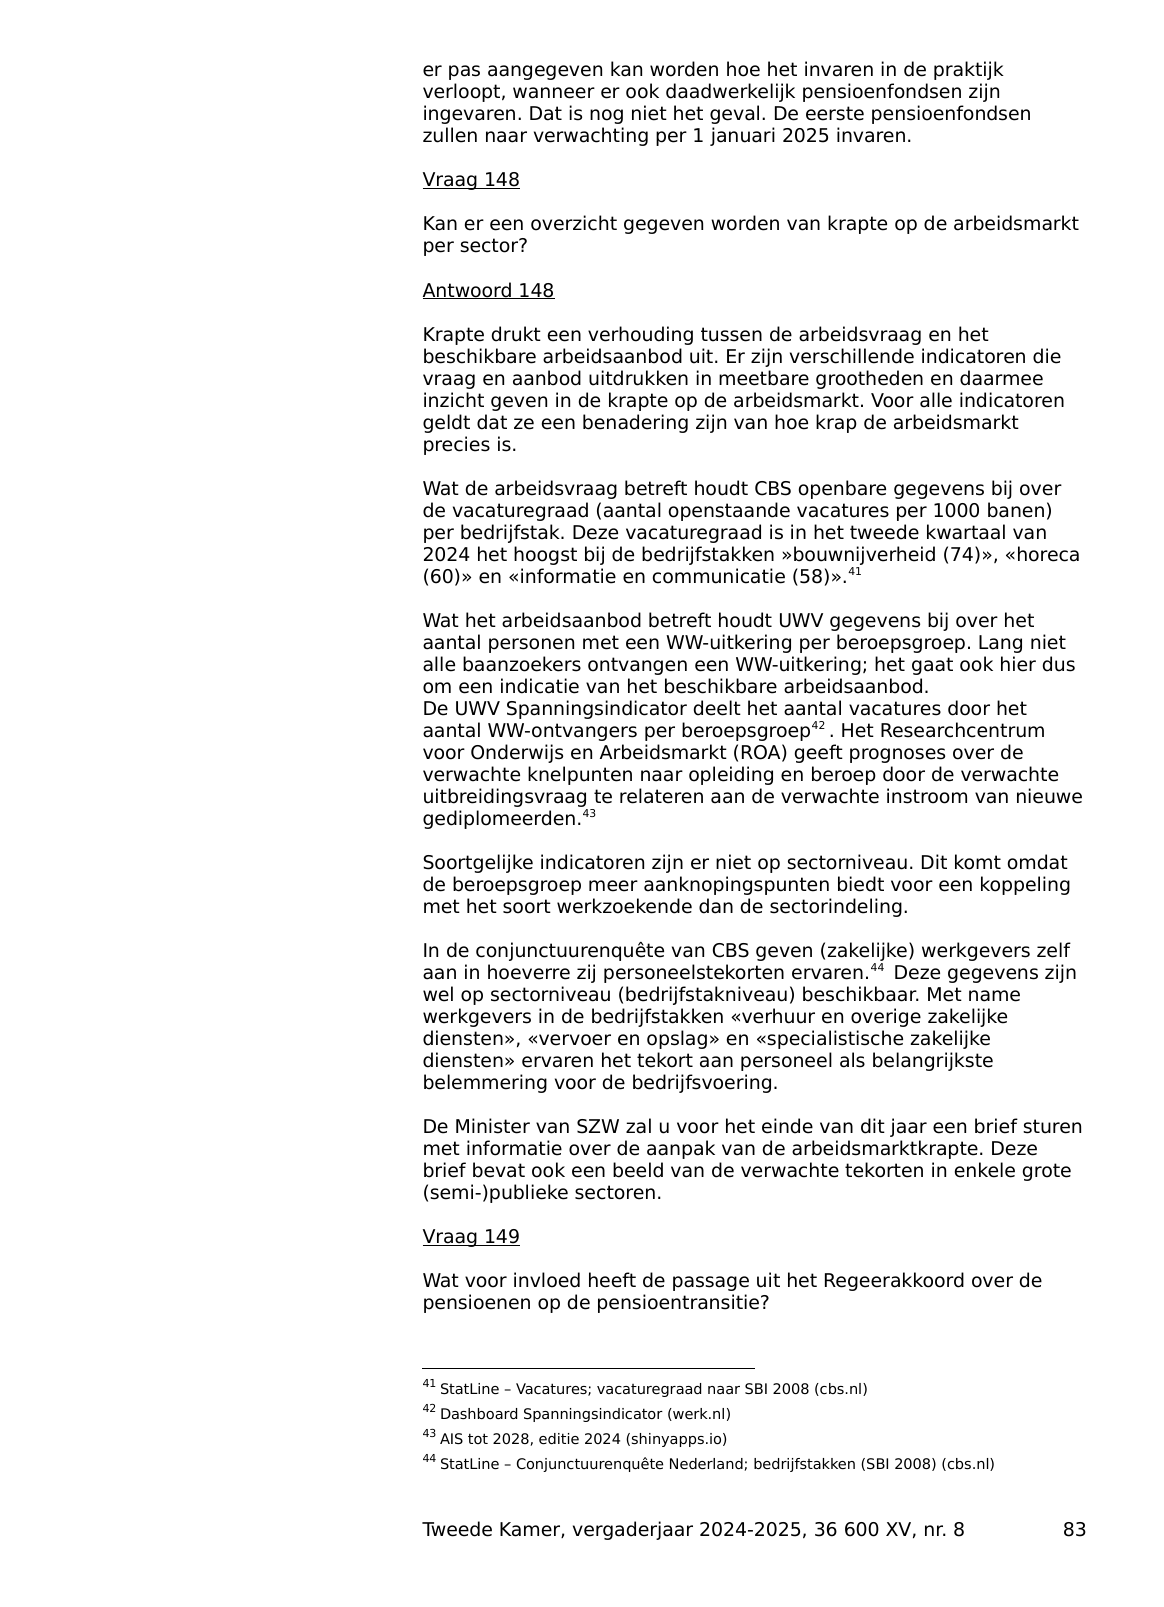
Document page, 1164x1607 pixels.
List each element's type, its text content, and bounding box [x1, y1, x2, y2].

subtitle Antwoord 148 [422, 279, 1087, 301]
text Wat de arbeidsvraag betreft houdt CBS openbare gegevens bij over de vacaturegraad (aantal openstaande vacatures per 1000 banen) per bedrijfstak. Deze vacaturegraad is in het tweede kwartaal van 2024 het hoogst bij de bedrijfstakken »bouwnijverheid (74)», «horeca (60)» en «informatie en communicatie (58)». [422, 478, 1087, 588]
text StatLine – Conjunctuurenquête Nederland; bedrijfstakken (SBI 2008) (cbs.nl) [422, 1452, 1087, 1474]
subtitle Vraag 148 [422, 169, 1087, 191]
text AIS tot 2028, editie 2024 (shinyapps.io) [422, 1427, 1087, 1449]
text Wat het arbeidsaanbod betreft houdt UWV gegevens bij over het aantal personen met een WW-uitkering per beroepsgroep. Lang niet alle baanzoekers ontvangen een WW-uitkering; het gaat ook hier dus om een indicatie van het beschikbare arbeidsaanbod. [422, 610, 1087, 698]
text Soortgelijke indicatoren zijn er niet op sectorniveau. Dit komt omdat de beroepsgroep meer aanknopingspunten biedt voor een koppeling met het soort werkzoekende dan de sectorindeling. [422, 852, 1087, 918]
text er pas aangegeven kan worden hoe het invaren in de praktijk verloopt, wanneer er ook daadwerkelijk pensioenfondsen zijn ingevaren. Dat is nog niet het geval. De eerste pensioenfondsen zullen naar verwachting per 1 januari 2025 invaren. [422, 59, 1087, 147]
text Wat voor invloed heeft de passage uit het Regeerakkoord over de pensioenen op de pensioentransitie? [422, 1270, 1087, 1314]
subtitle Vraag 149 [422, 1226, 1087, 1248]
text Kan er een overzicht gegeven worden van krapte op de arbeidsmarkt per sector? [422, 213, 1087, 257]
text Dashboard Spanningsindicator (werk.nl) [422, 1402, 1087, 1424]
text De Minister van SZW zal u voor het einde van dit jaar een brief sturen met informatie over de aanpak van de arbeidsmarktkrapte. Deze brief bevat ook een beeld van de verwachte tekorten in enkele grote (semi-)publieke sectoren. [422, 1116, 1087, 1204]
text Krapte drukt een verhouding tussen de arbeidsvraag en het beschikbare arbeidsaanbod uit. Er zijn verschillende indicatoren die vraag en aanbod uitdrukken in meetbare grootheden en daarmee inzicht geven in de krapte op de arbeidsmarkt. Voor alle indicatoren geldt dat ze een benadering zijn van hoe krap de arbeidsmarkt precies is. [422, 324, 1087, 456]
text In de conjunctuurenquête van CBS geven (zakelijke) werkgevers zelf aan in hoeverre zij personeelstekorten ervaren. Deze gegevens zijn wel op sectorniveau (bedrijfstakniveau) beschikbaar. Met name werkgevers in de bedrijfstakken «verhuur en overige zakelijke diensten», «vervoer en opslag» en «specialistische zakelijke diensten» ervaren het tekort aan personeel als belangrijkste belemmering voor de bedrijfsvoering. [422, 940, 1087, 1094]
text StatLine – Vacatures; vacaturegraad naar SBI 2008 (cbs.nl) [422, 1377, 1087, 1399]
text De UWV Spanningsindicator deelt het aantal vacatures door het aantal WW-ontvangers per beroepsgroep. Het Researchcentrum voor Onderwijs en Arbeidsmarkt (ROA) geeft prognoses over de verwachte knelpunten naar opleiding en beroep door de verwachte uitbreidingsvraag te relateren aan de verwachte instroom van nieuwe gediplomeerden. [422, 698, 1087, 829]
